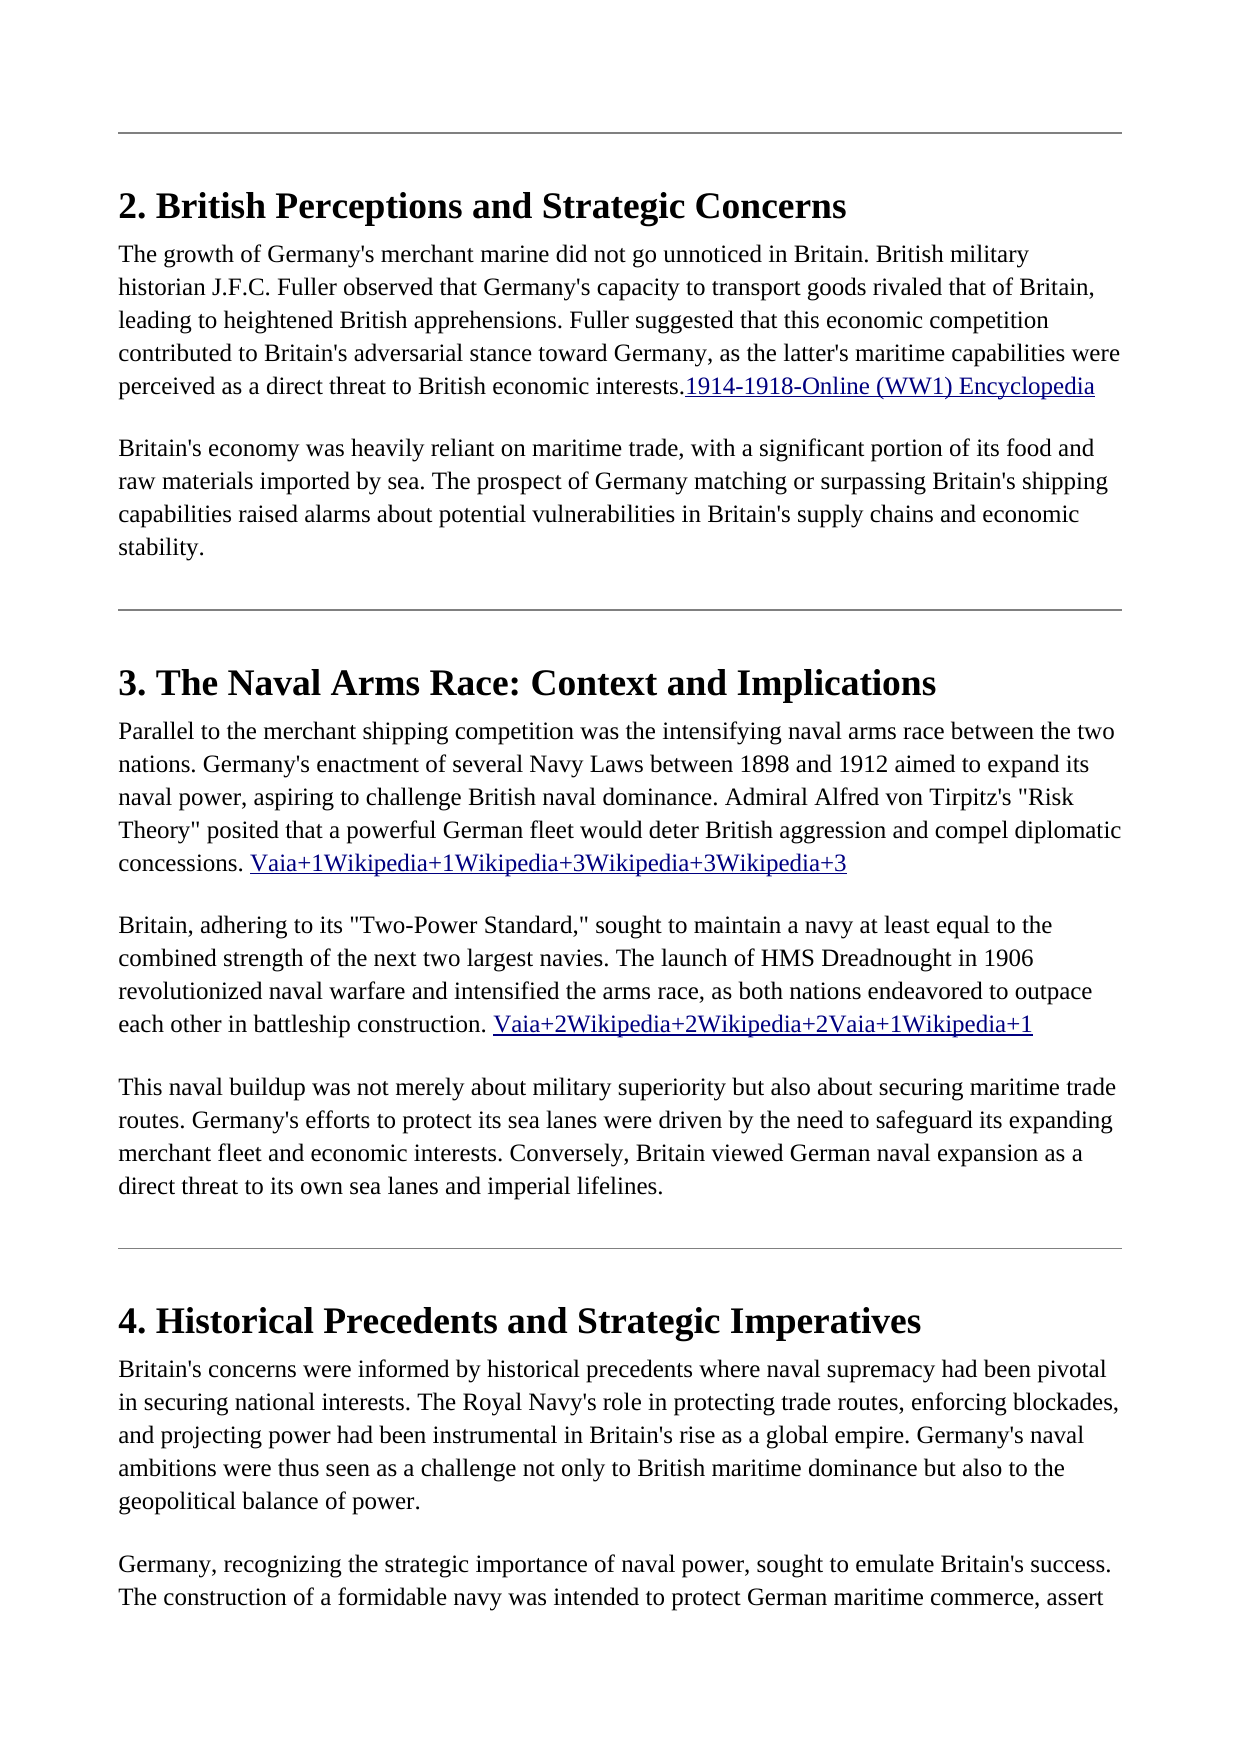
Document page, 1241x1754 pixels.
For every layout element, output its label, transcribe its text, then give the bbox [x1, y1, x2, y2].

subtitle 2. British Perceptions and Strategic Concerns [118, 183, 1122, 226]
text The growth of Germany's merchant marine did not go unnoticed in Britain. British military historian J.F.C. Fuller observed that Germany's capacity to transport goods rivaled that of Britain, leading to heightened British apprehensions. Fuller suggested that this economic competition contributed to Britain's adversarial stance toward Germany, as the latter's maritime capabilities were perceived as a direct threat to British economic interests.1914-1918-Online (WW1) Encyclopedia [118, 239, 1122, 400]
text This naval buildup was not merely about military superiority but also about securing maritime trade routes. Germany's efforts to protect its sea lanes were driven by the need to safeguard its expanding merchant fleet and economic interests. Conversely, Britain viewed German naval expansion as a direct threat to its own sea lanes and imperial lifelines. [118, 1072, 1122, 1200]
text Germany, recognizing the strategic importance of naval power, sought to emulate Britain's success. The construction of a formidable navy was intended to protect German maritime commerce, assert [118, 1549, 1122, 1611]
text Britain, adhering to its "Two-Power Standard," sought to maintain a navy at least equal to the combined strength of the next two largest navies. The launch of HMS Dreadnought in 1906 revolutionized naval warfare and intensified the arms race, as both nations endeavored to outpace each other in battleship construction. Vaia+2Wikipedia+2Wikipedia+2Vaia+1Wikipedia+1 [118, 910, 1122, 1038]
subtitle 4. Historical Precedents and Strategic Imperatives [118, 1298, 1122, 1342]
text Britain's economy was heavily reliant on maritime trade, with a significant portion of its food and raw materials imported by sea. The prospect of Germany matching or surpassing Britain's shipping capabilities raised alarms about potential vulnerabilities in Britain's supply chains and economic stability. [118, 433, 1122, 561]
text Parallel to the merchant shipping competition was the intensifying naval arms race between the two nations. Germany's enactment of several Navy Laws between 1898 and 1912 aimed to expand its naval power, aspiring to challenge British naval dominance. Admiral Alfred von Tirpitz's "Risk Theory" posited that a powerful German fleet would deter British aggression and compel diplomatic concessions. Vaia+1Wikipedia+1Wikipedia+3Wikipedia+3Wikipedia+3 [118, 716, 1122, 877]
subtitle 3. The Naval Arms Race: Context and Implications [118, 660, 1122, 703]
text Britain's concerns were informed by historical precedents where naval supremacy had been pivotal in securing national interests. The Royal Navy's role in protecting trade routes, enforcing blockades, and projecting power had been instrumental in Britain's rise as a global empire. Germany's naval ambitions were thus seen as a challenge not only to British maritime dominance but also to the geopolitical balance of power. [118, 1354, 1122, 1515]
